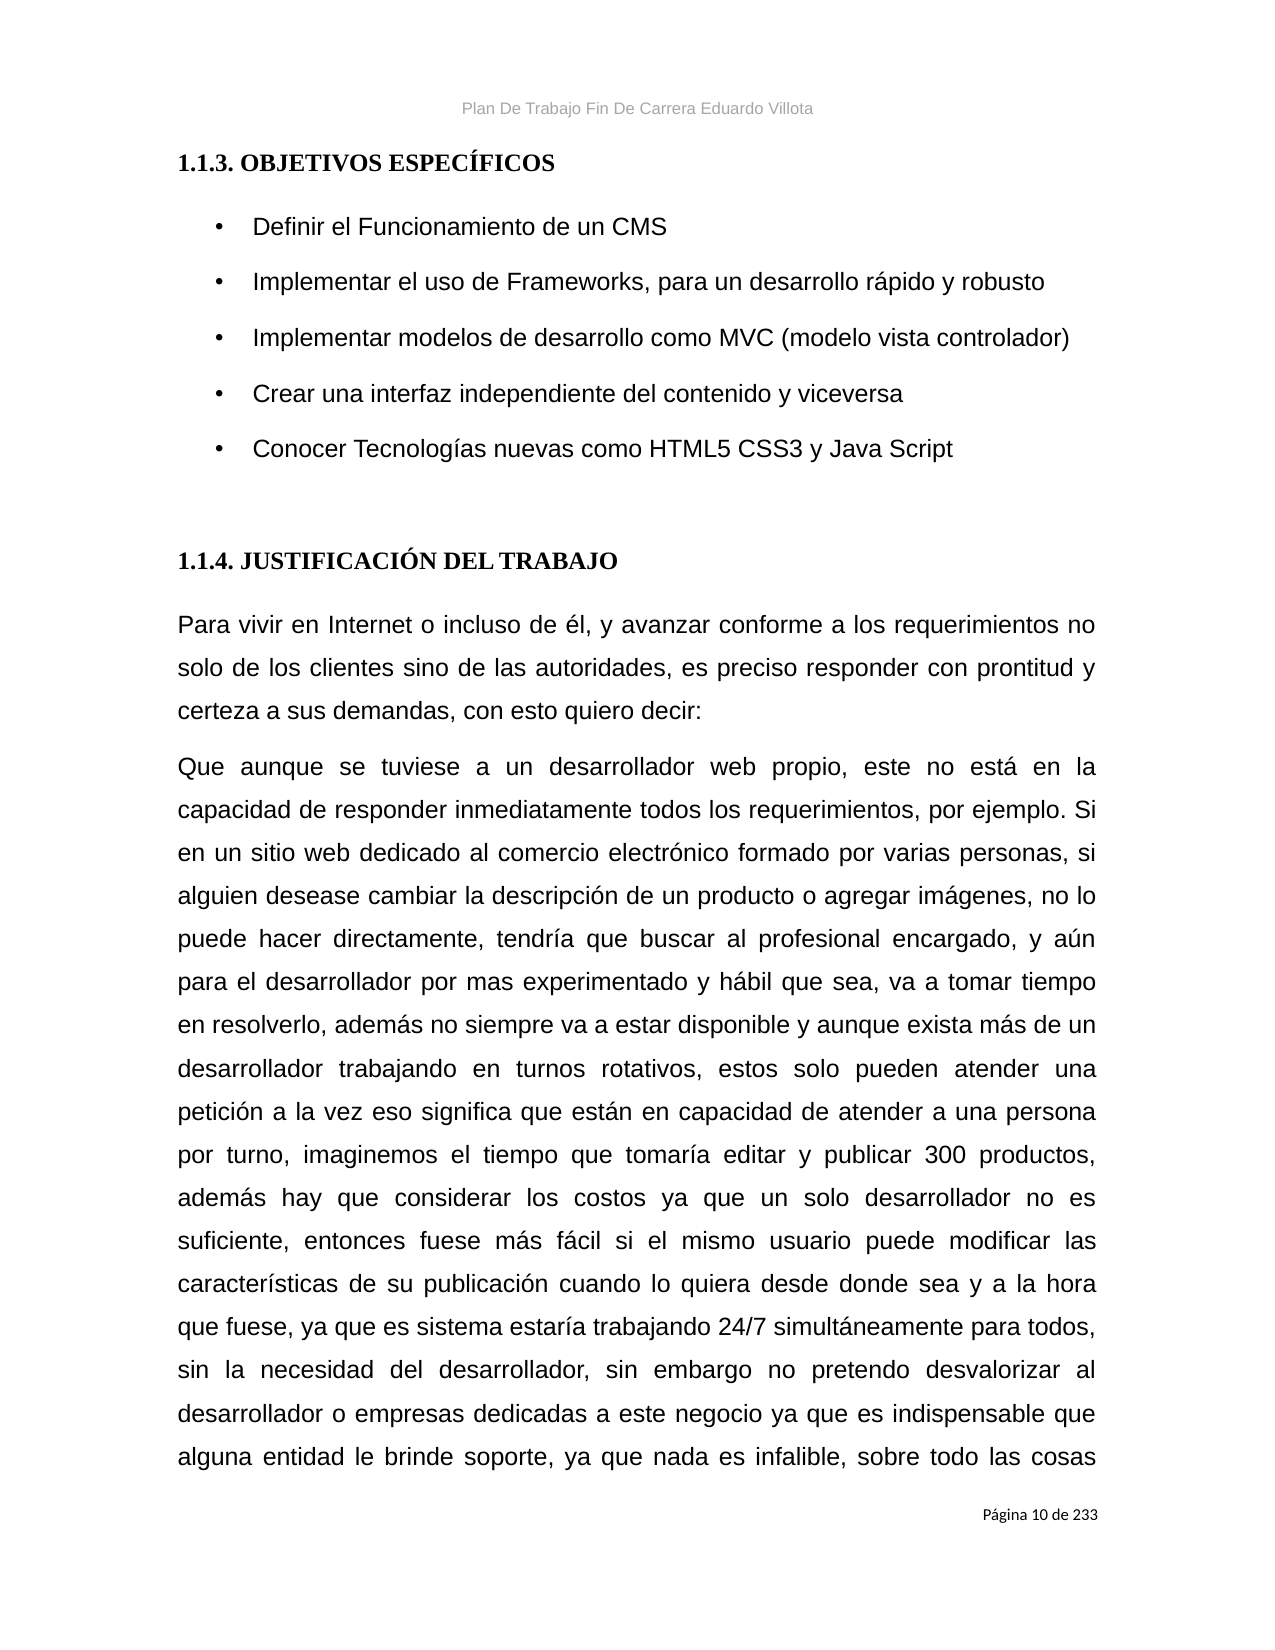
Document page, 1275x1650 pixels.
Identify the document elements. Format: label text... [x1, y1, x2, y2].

text Que aunque se tuviese a un desarrollador web propio, este no está en la capacidad de responder inmediatamente todos los requerimientos, por ejemplo. Si en un sitio web dedicado al comercio electrónico formado por varias personas, si alguien desease cambiar la descripción de un producto o agregar imágenes, no lo puede hacer directamente, tendría que buscar al profesional encargado, y aún para el desarrollador por mas experimentado y hábil que sea, va a tomar tiempo en resolverlo, además no siempre va a estar disponible y aunque exista más de un desarrollador trabajando en turnos rotativos, estos solo pueden atender una petición a la vez eso significa que están en capacidad de atender a una persona por turno, imaginemos el tiempo que tomaría editar y publicar 300 productos, además hay que considerar los costos ya que un solo desarrollador no es suficiente, entonces fuese más fácil si el mismo usuario puede modificar las características de su publicación cuando lo quiera desde donde sea y a la hora que fuese, ya que es sistema estaría trabajando 24/7 simultáneamente para todos, sin la necesidad del desarrollador, sin embargo no pretendo desvalorizar al desarrollador o empresas dedicadas a este negocio ya que es indispensable que alguna entidad le brinde soporte, ya que nada es infalible, sobre todo las cosas [177, 752, 1098, 1470]
list Implementar el uso de Frameworks, para un desarrollo rápido y robusto [215, 267, 1098, 296]
list Definir el Funcionamiento de un CMS [215, 212, 1098, 240]
list Implementar modelos de desarrollo como MVC (modelo vista controlador) [215, 323, 1098, 352]
list Crear una interfaz independiente del contenido y viceversa [215, 379, 1098, 408]
text 1.1.3. OBJETIVOS ESPECÍFICOS [177, 148, 1098, 176]
text 1.1.4. JUSTIFICACIÓN DEL TRABAJO [177, 546, 1098, 574]
list Conocer Tecnologías nuevas como HTML5 CSS3 y Java Script [215, 434, 1098, 463]
text Para vivir en Internet o incluso de él, y avanzar conforme a los requerimientos no solo de los clientes sino de las autoridades, es preciso responder con prontitud y certeza a sus demandas, con esto quiero decir: [177, 610, 1098, 725]
